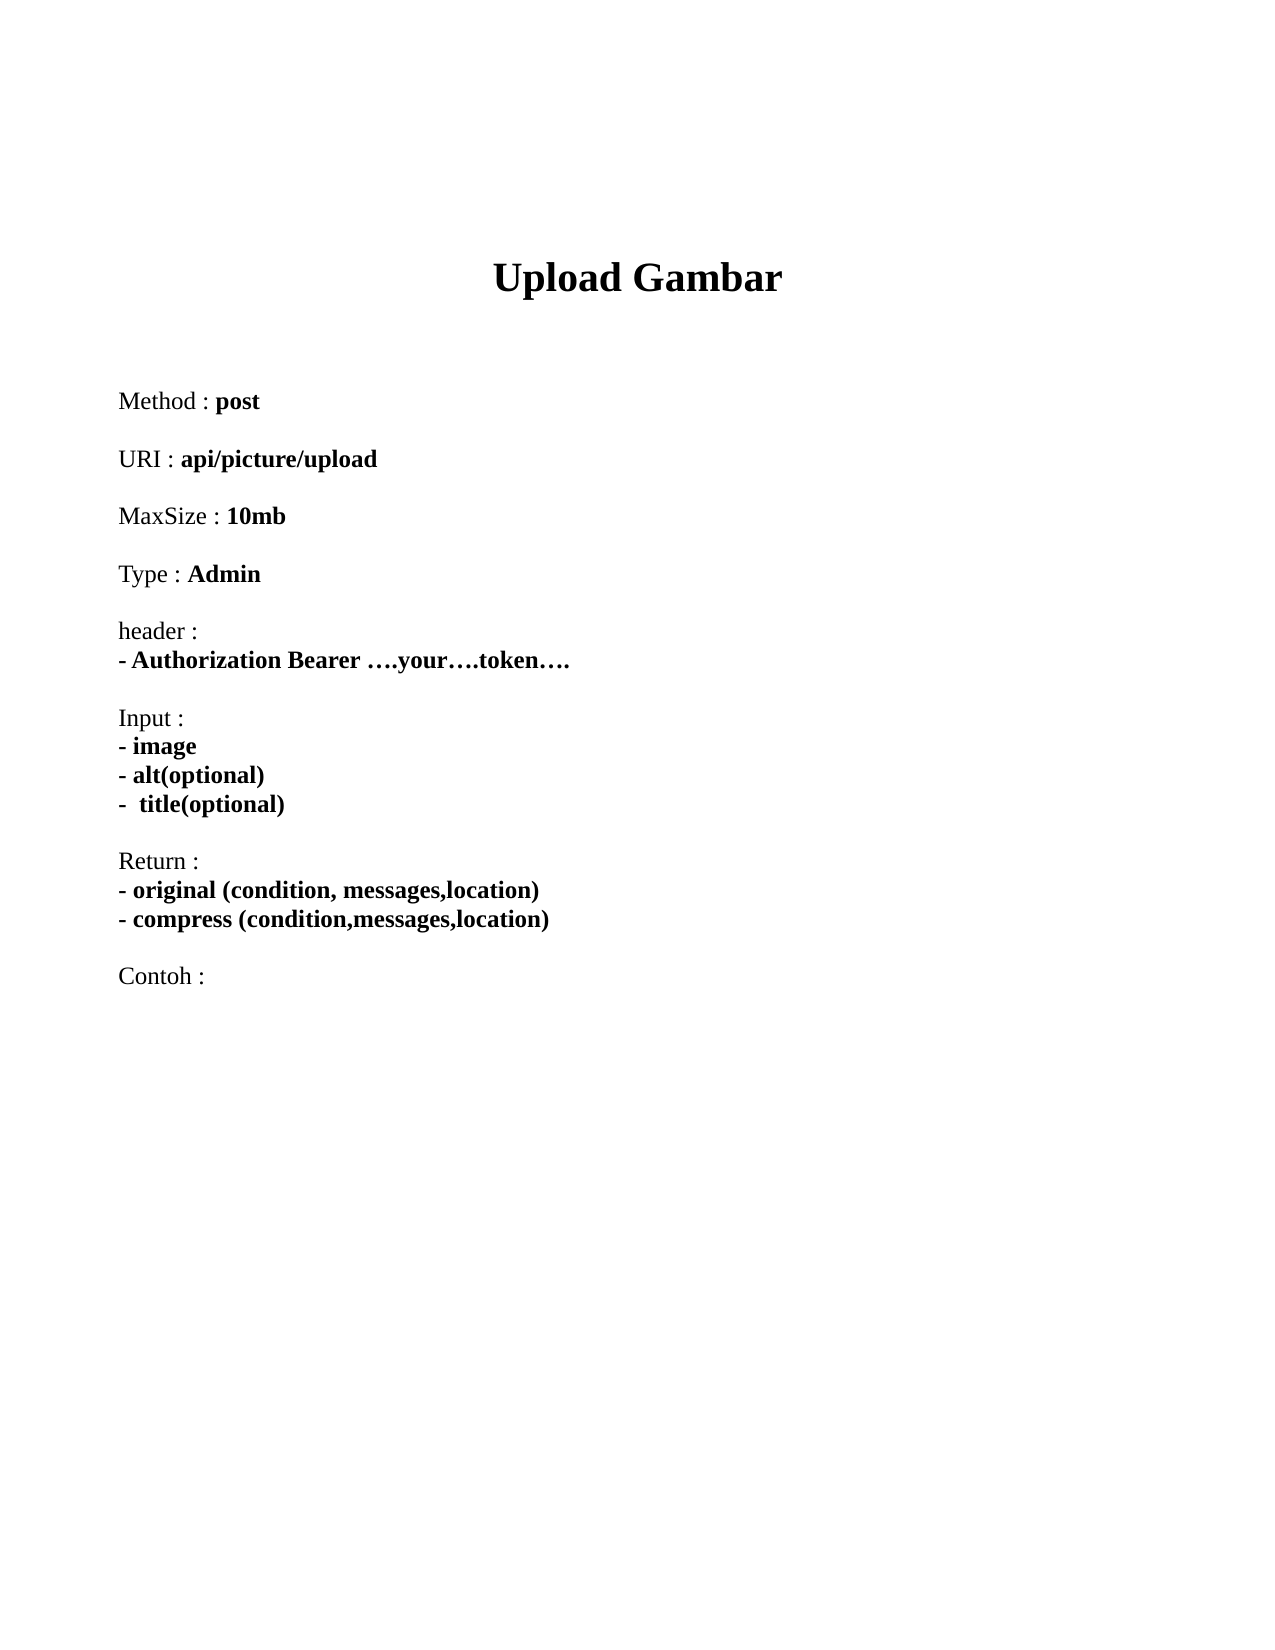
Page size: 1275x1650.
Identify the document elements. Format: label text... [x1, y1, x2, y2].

text Upload Gambar [118, 252, 1157, 300]
text - alt(optional) [118, 760, 1157, 789]
text - original (condition, messages,location) [118, 875, 1157, 904]
text - compress (condition,messages,location) [118, 904, 1157, 933]
text Return : [118, 846, 1157, 875]
text Input : [118, 703, 1157, 731]
text header : [118, 616, 1157, 645]
text MaxSize : 10mb [118, 501, 1157, 530]
text Method : post [118, 386, 1157, 415]
text Contoh : [118, 961, 1157, 990]
text - Authorization Bearer ….your….token…. [118, 645, 1157, 674]
text Type : Admin [118, 559, 1157, 588]
text - image [118, 731, 1157, 760]
text URI : api/picture/upload [118, 444, 1157, 473]
text - title(optional) [118, 789, 1157, 818]
